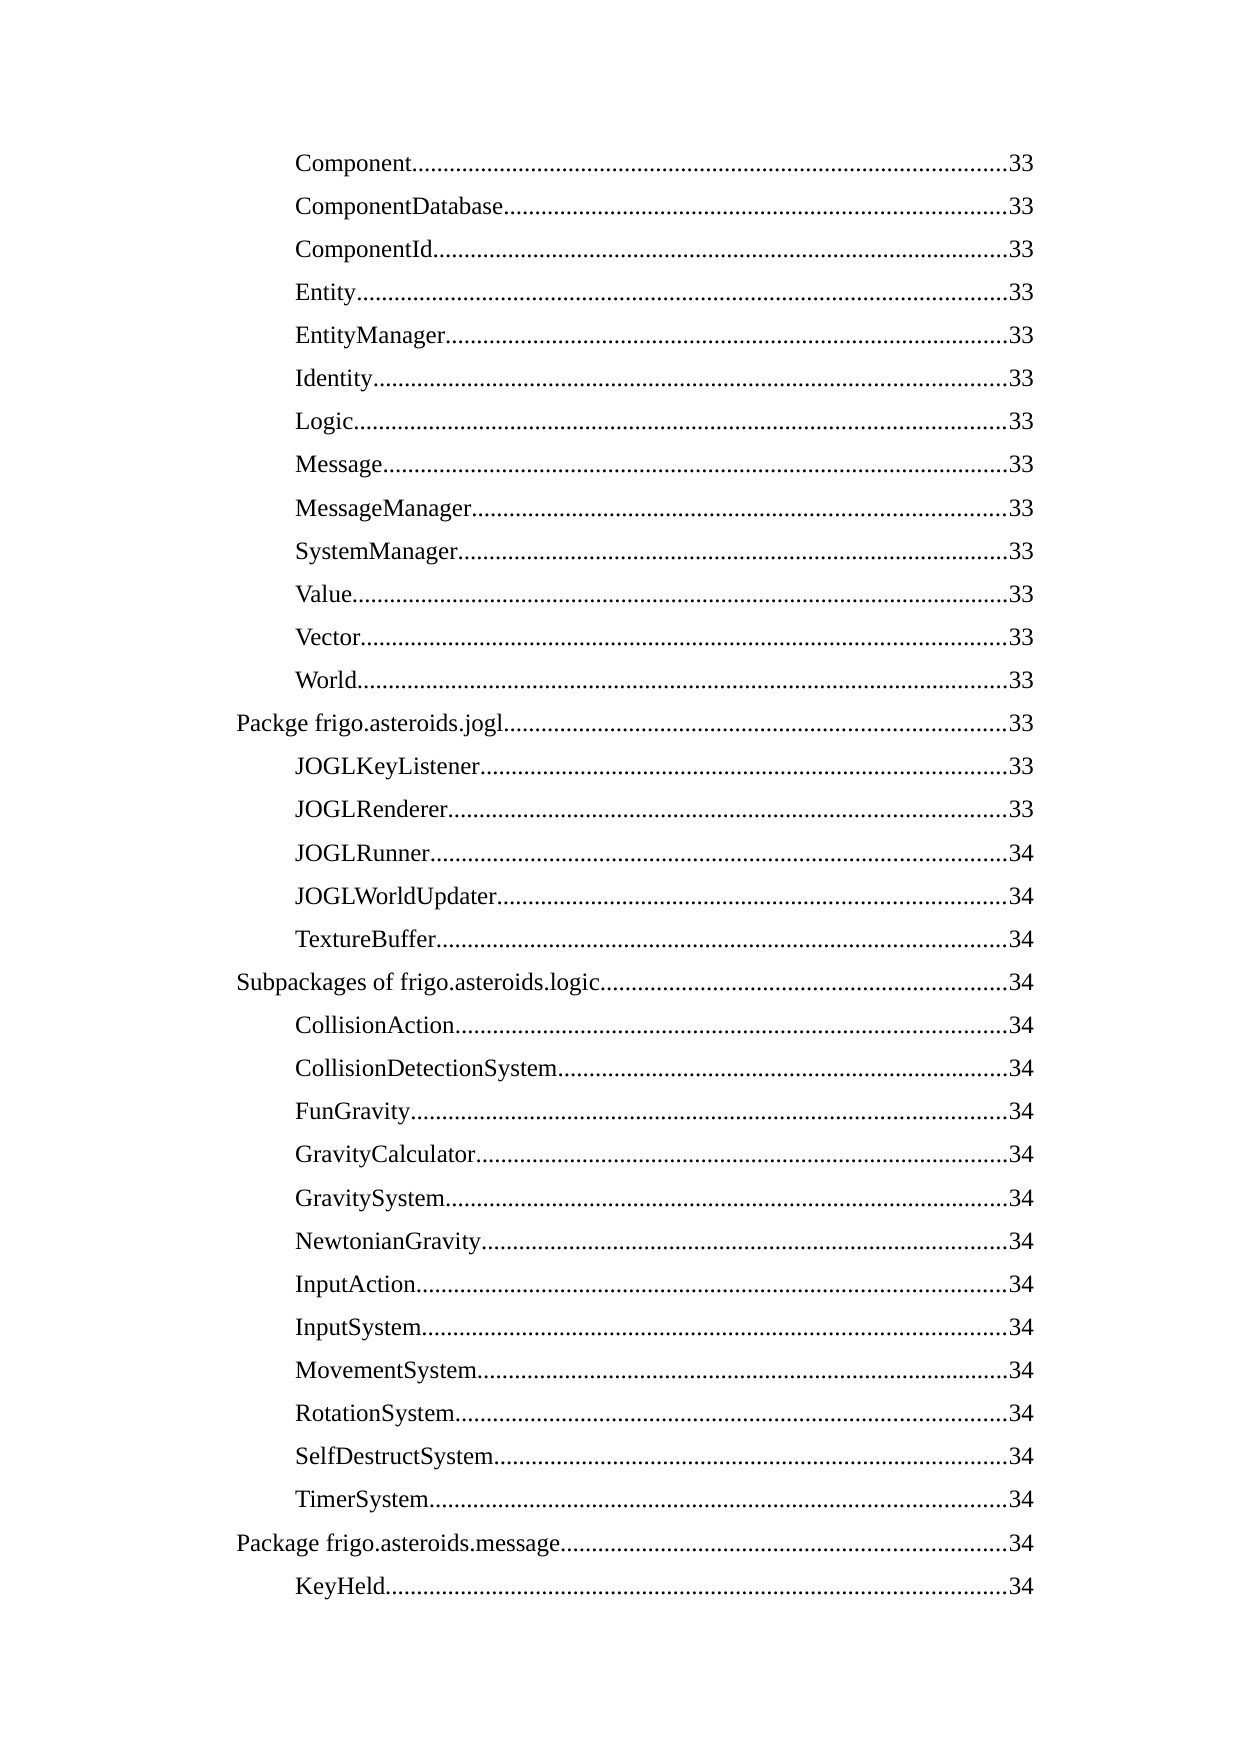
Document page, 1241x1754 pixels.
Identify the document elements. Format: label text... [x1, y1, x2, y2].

text SystemManager 33 [295, 536, 1033, 564]
text InputSystem 34 [295, 1312, 1033, 1341]
text Component 33 [295, 148, 1033, 176]
text CollisionDetectionSystem 34 [295, 1053, 1033, 1082]
text SelfDestructSystem 34 [295, 1441, 1033, 1470]
text Packge frigo.asteroids.jogl 33 [236, 708, 1033, 737]
text FunGravity 34 [295, 1096, 1033, 1125]
text JOGLWorldUpdater 34 [295, 881, 1033, 909]
text Message 33 [295, 449, 1033, 478]
text ComponentDatabase 33 [295, 191, 1033, 219]
text Package frigo.asteroids.message 34 [236, 1528, 1033, 1556]
text RotationSystem 34 [295, 1398, 1033, 1427]
text GravityCalculator 34 [295, 1139, 1033, 1168]
text JOGLKeyListener 33 [295, 751, 1033, 780]
text TimerSystem 34 [295, 1484, 1033, 1513]
text Logic 33 [295, 406, 1033, 435]
text Vector 33 [295, 622, 1033, 651]
text Subpackages of frigo.asteroids.logic 34 [236, 967, 1033, 996]
text NewtonianGravity 34 [295, 1226, 1033, 1254]
text MovementSystem 34 [295, 1355, 1033, 1384]
text Entity 33 [295, 277, 1033, 306]
text CollisionAction 34 [295, 1010, 1033, 1039]
text MessageManager 33 [295, 493, 1033, 521]
text ComponentId 33 [295, 234, 1033, 263]
text TextureBuffer 34 [295, 924, 1033, 953]
text Value 33 [295, 579, 1033, 608]
text GravitySystem 34 [295, 1183, 1033, 1211]
text World 33 [295, 665, 1033, 694]
text JOGLRunner 34 [295, 838, 1033, 866]
text KeyHeld 34 [295, 1571, 1033, 1599]
text JOGLRenderer 33 [295, 794, 1033, 823]
text EntityManager 33 [295, 320, 1033, 349]
text Identity 33 [295, 363, 1033, 392]
text InputAction 34 [295, 1269, 1033, 1298]
